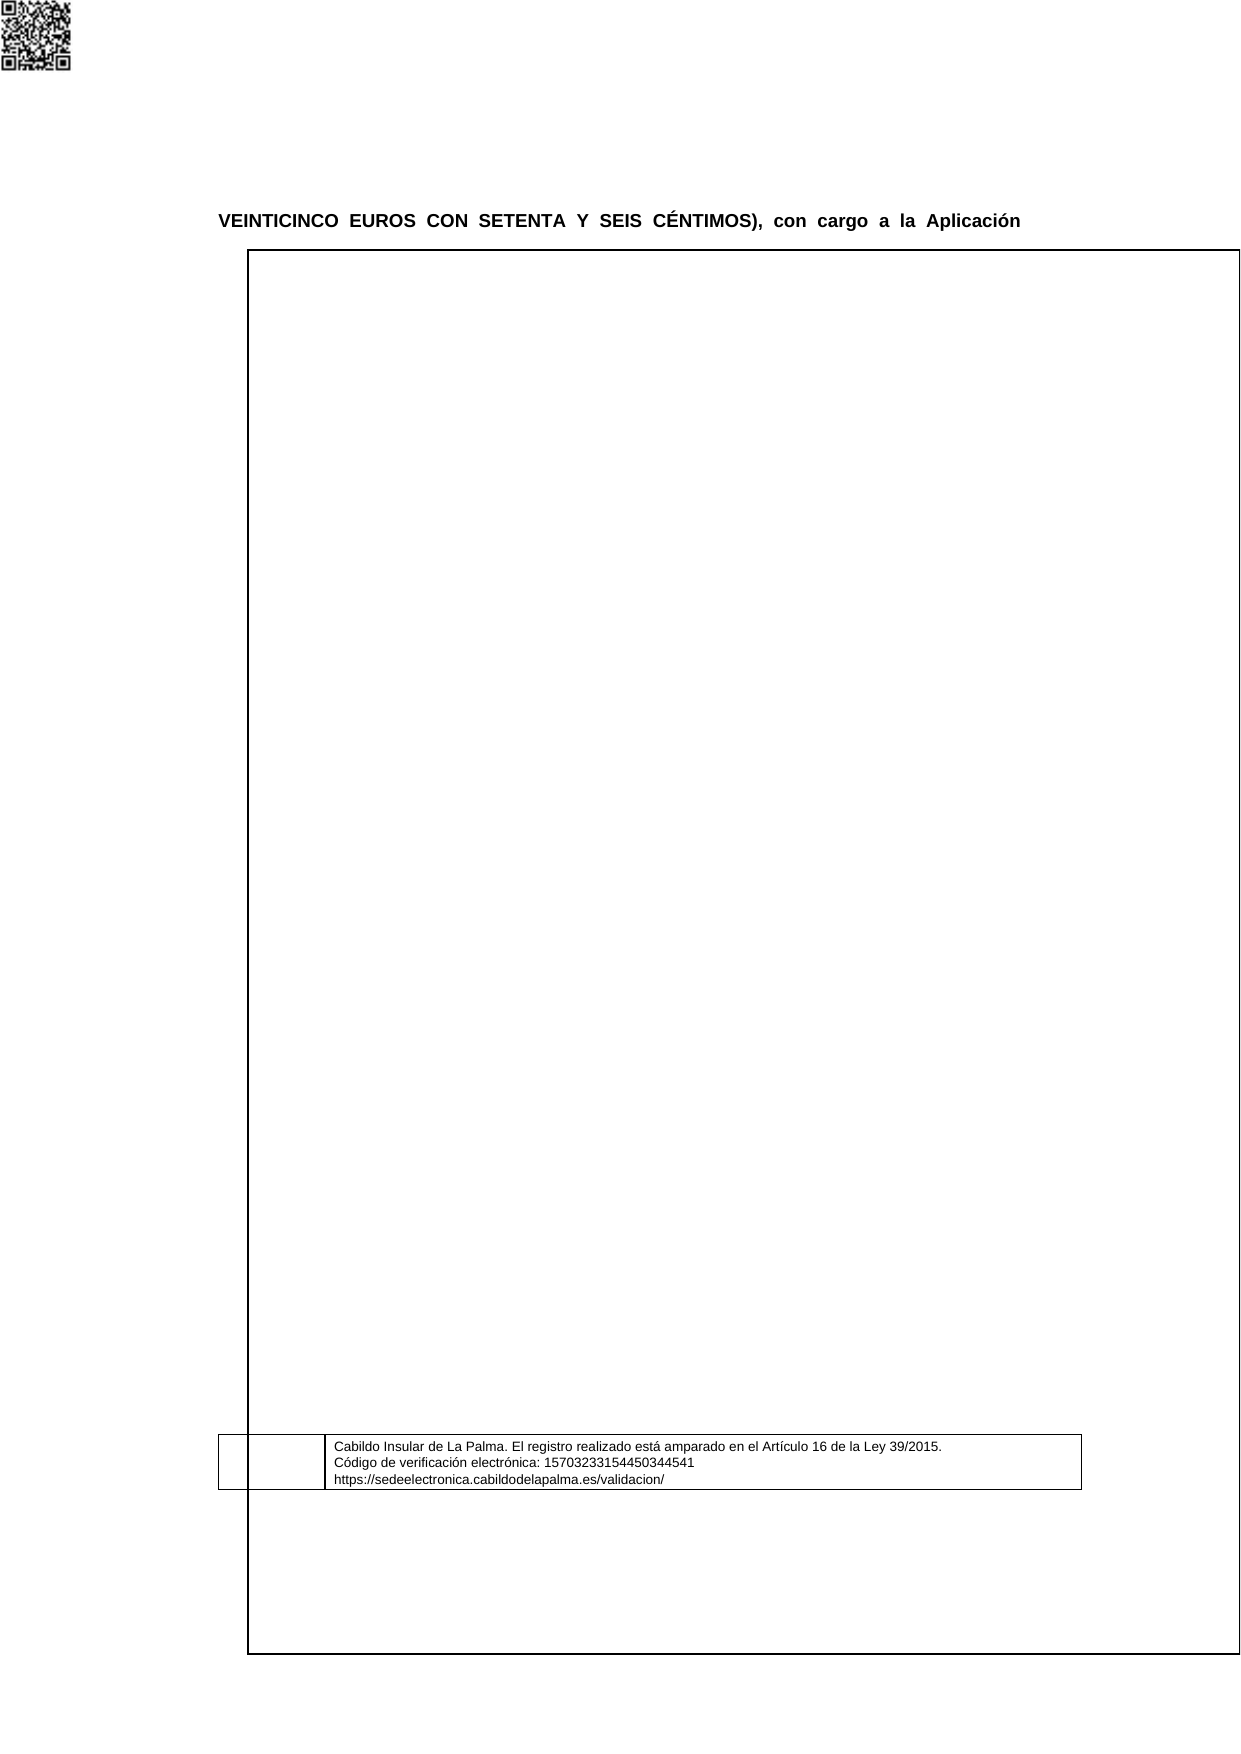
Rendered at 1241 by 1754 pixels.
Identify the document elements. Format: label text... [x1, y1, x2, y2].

text VEINTICINCO EUROS CON SETENTA Y SEIS CÉNTIMOS), con cargo a la Aplicación [218, 210, 1022, 231]
